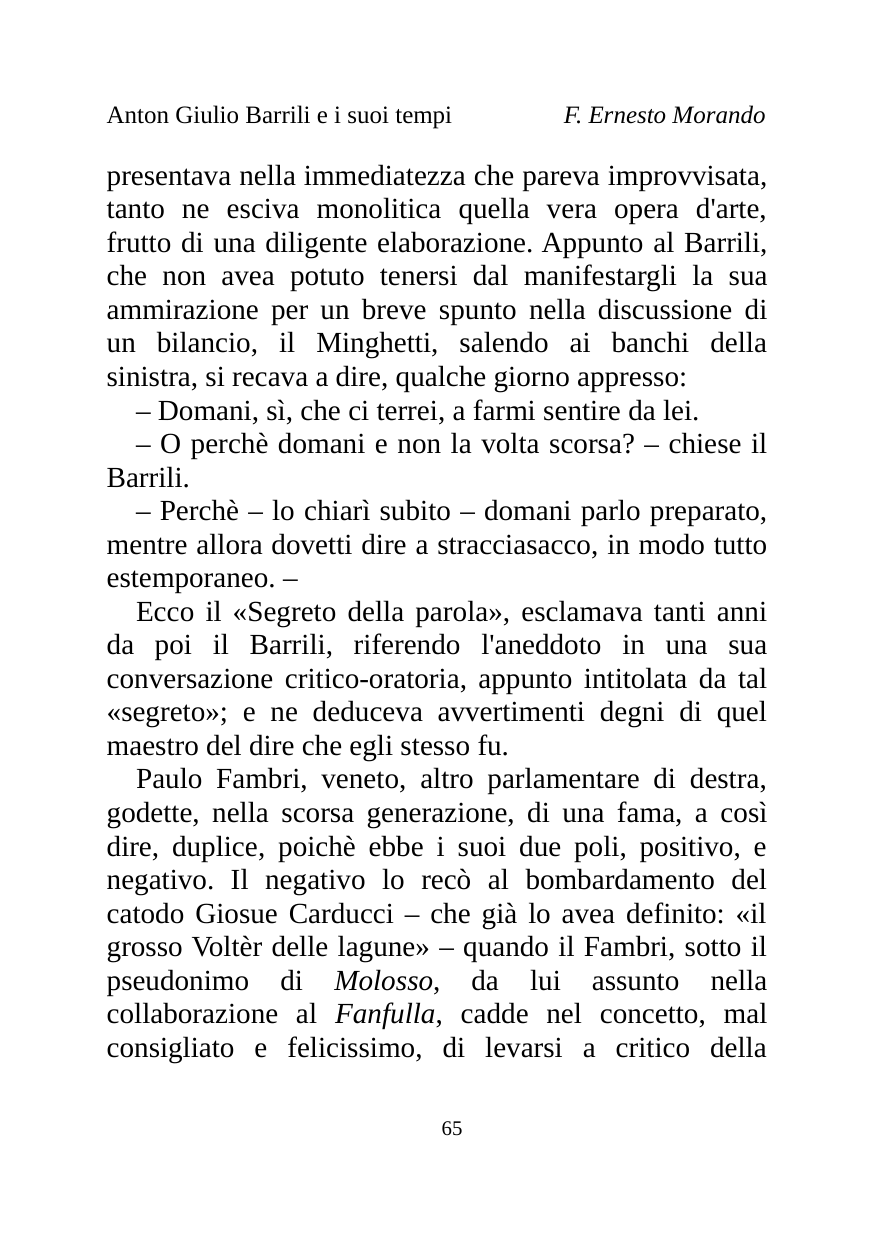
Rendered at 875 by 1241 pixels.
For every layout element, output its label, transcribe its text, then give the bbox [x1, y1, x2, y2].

text – O perchè domani e non la volta scorsa? – chiese il Barrili. [106, 426, 768, 493]
text – Domani, sì, che ci terrei, a farmi sentire da lei. [106, 393, 768, 426]
text Ecco il «Segreto della parola», esclamava tanti anni da poi il Barrili, riferendo l'aneddoto in una sua conversazione critico-oratoria, appunto intitolata da tal «segreto»; e ne deduceva avvertimenti degni di quel maestro del dire che egli stesso fu. [106, 594, 768, 762]
text – Perchè – lo chiarì subito – domani parlo preparato, mentre allora dovetti dire a stracciasacco, in modo tutto estemporaneo. – [106, 493, 768, 594]
text Paulo Fambri, veneto, altro parlamentare di destra, godette, nella scorsa generazione, di una fama, a così dire, duplice, poichè ebbe i suoi due poli, positivo, e negativo. Il negativo lo recò al bombardamento del catodo Giosue Carducci – che già lo avea definito: «il grosso Voltèr delle lagune» – quando il Fambri, sotto il pseudonimo di Molosso, da lui assunto nella collaborazione al Fanfulla, cadde nel concetto, mal consigliato e felicissimo, di levarsi a critico della [106, 762, 768, 1063]
text presentava nella immediatezza che pareva improvvisata, tanto ne esciva monolitica quella vera opera d'arte, frutto di una diligente elaborazione. Appunto al Barrili, che non avea potuto tenersi dal manifestargli la sua ammirazione per un breve spunto nella discussione di un bilancio, il Minghetti, salendo ai banchi della sinistra, si recava a dire, qualche giorno appresso: [106, 158, 768, 393]
